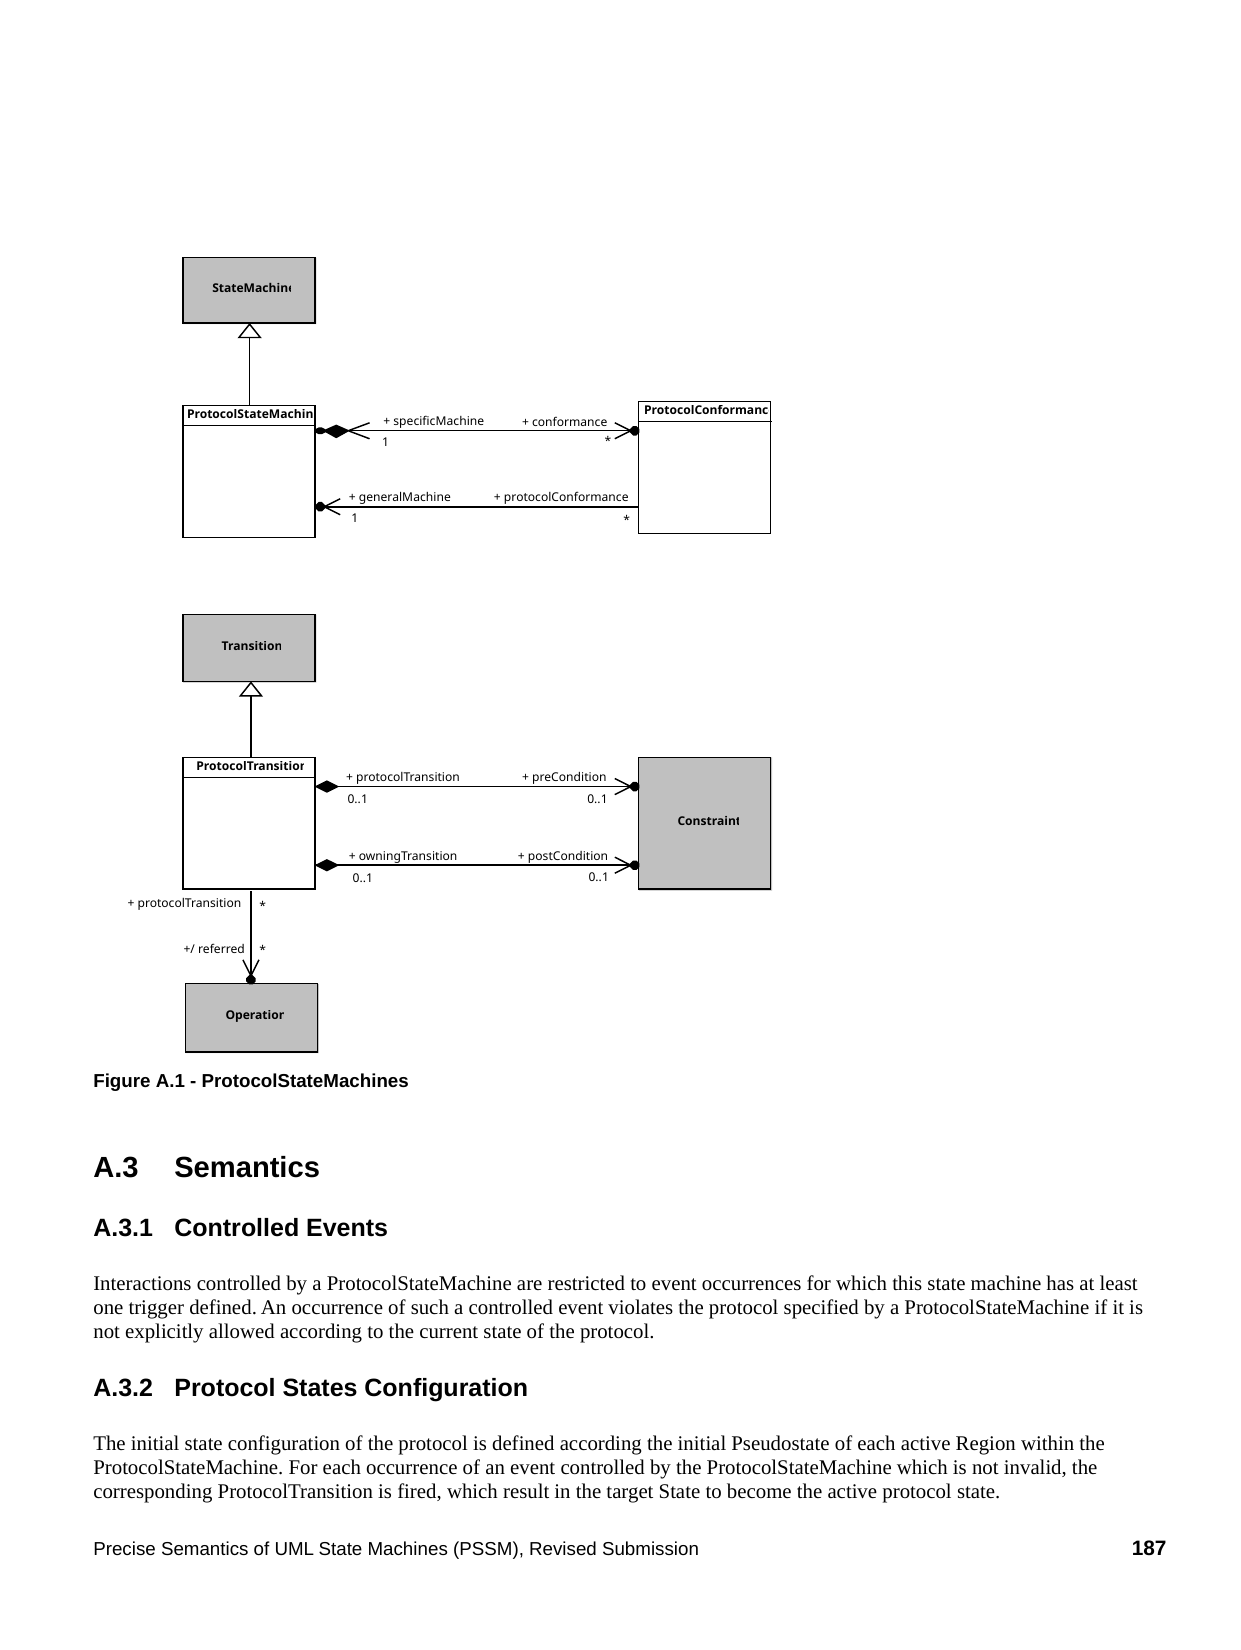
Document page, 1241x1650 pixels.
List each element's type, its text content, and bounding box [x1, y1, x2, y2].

subtitle Protocol States Configuration [93, 1372, 1164, 1402]
subtitle Controlled Events [93, 1213, 1164, 1242]
text Figure A.1 - ProtocolStateMachines [93, 243, 786, 1092]
text The initial state configuration of the protocol is defined according the initial Pseudostate of each active Region within the ProtocolStateMachine. For each occurrence of an event controlled by the ProtocolStateMachine which is not invalid, the corresponding ProtocolTransition is fired, which result in the target State to become the active protocol state. [93, 1431, 1164, 1503]
text Interactions controlled by a ProtocolStateMachine are restricted to event occurrences for which this state machine has at least one trigger defined. An occurrence of such a controlled event violates the protocol specified by a ProtocolStateMachine if it is not explicitly allowed according to the current state of the protocol. [93, 1271, 1164, 1343]
subtitle Semantics [93, 1148, 1164, 1183]
